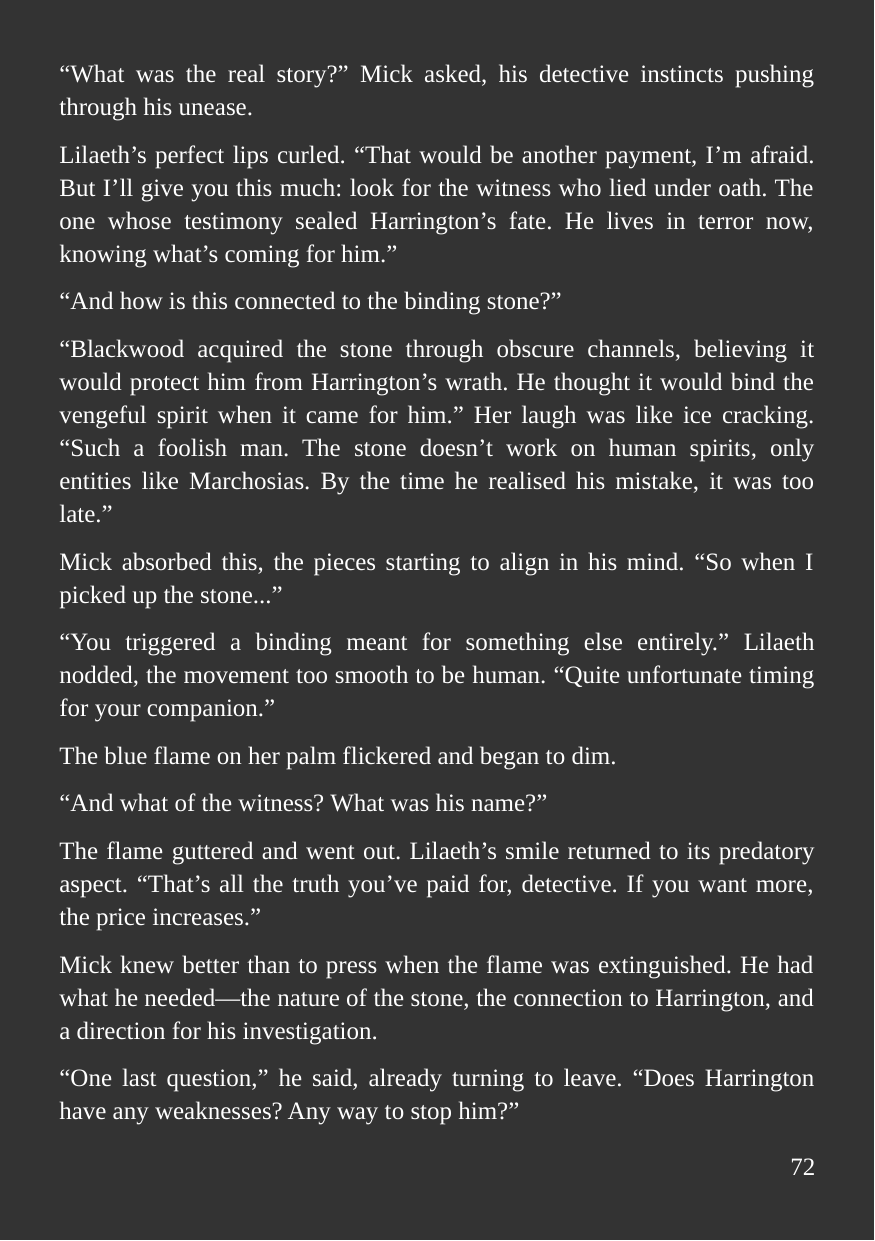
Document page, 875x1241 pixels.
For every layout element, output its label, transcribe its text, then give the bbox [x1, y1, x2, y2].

text Lilaeth’s perfect lips curled. “That would be another payment, I’m afraid. But I’ll give you this much: look for the witness who lied under oath. The one whose testimony sealed Harrington’s fate. He lives in terror now, knowing what’s coming for him.” [59, 140, 815, 267]
text Mick knew better than to press when the flame was extinguished. He had what he needed—the nature of the stone, the connection to Harrington, and a direction for his investigation. [59, 950, 815, 1044]
text “You triggered a binding meant for something else entirely.” Lilaeth nodded, the movement too smooth to be human. “Quite unfortunate timing for your companion.” [59, 627, 815, 722]
text The flame guttered and went out. Lilaeth’s smile returned to its predatory aspect. “That’s all the truth you’ve paid for, detective. If you want more, the price increases.” [59, 836, 815, 931]
text “And what of the witness? What was his name?” [59, 788, 815, 817]
text “One last question,” he said, already turning to leave. “Does Harrington have any weaknesses? Any way to stop him?” [59, 1063, 815, 1125]
text “What was the real story?” Mick asked, his detective instincts pushing through his unease. [59, 59, 815, 121]
text “And how is this connected to the binding stone?” [59, 286, 815, 315]
text Mick absorbed this, the pieces starting to align in his mind. “So when I picked up the stone...” [59, 547, 815, 608]
text The blue flame on her palm flickered and began to dim. [59, 741, 815, 770]
text “Blackwood acquired the stone through obscure channels, believing it would protect him from Harrington’s wrath. He thought it would bind the vengeful spirit when it came for him.” Her laugh was like ice cracking. “Such a foolish man. The stone doesn’t work on human spirits, only entities like Marchosias. By the time he realised his mistake, it was too late.” [59, 334, 815, 528]
